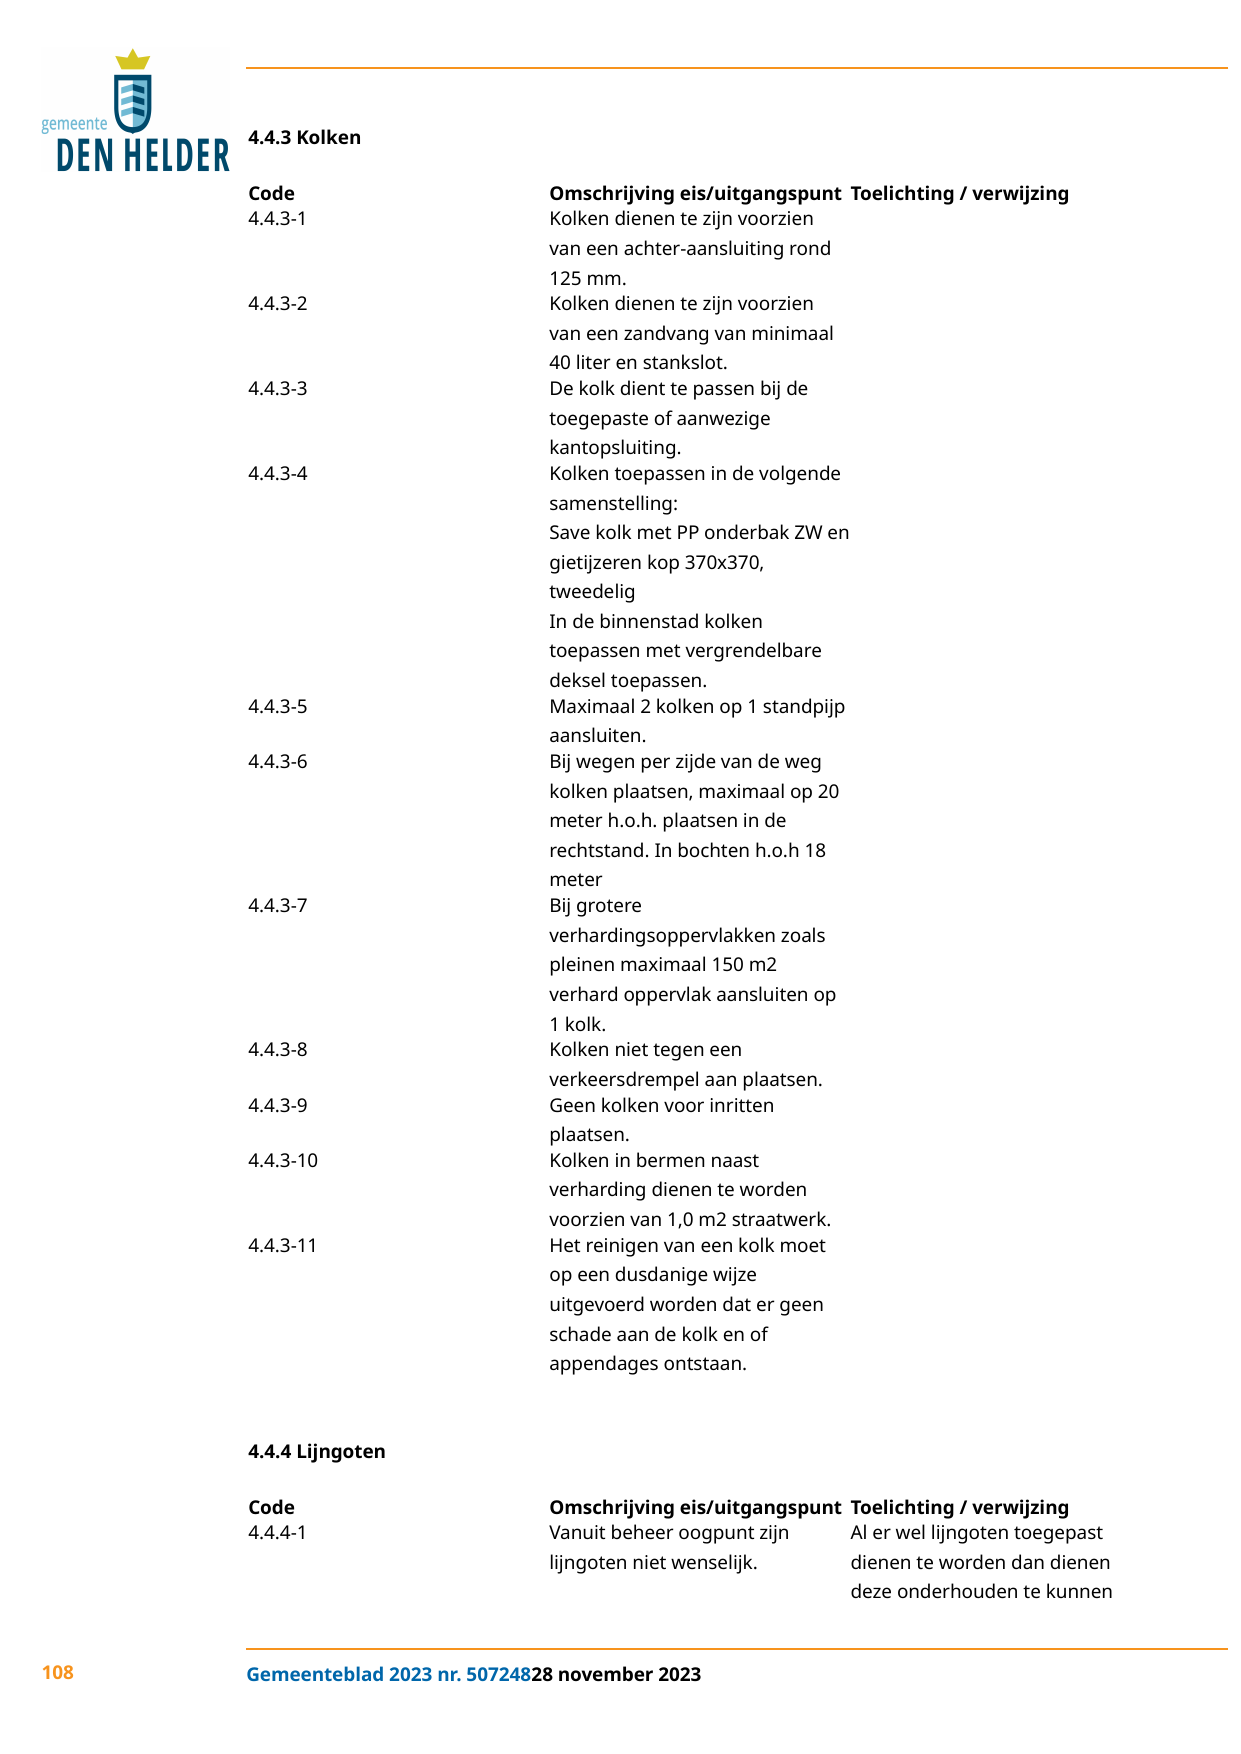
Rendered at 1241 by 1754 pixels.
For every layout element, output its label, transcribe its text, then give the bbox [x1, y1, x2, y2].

picture [130, 157, 135, 172]
table_cell 4.4.3-5 [248, 693, 549, 748]
table_cell Kolken niet tegen een verkeersdrempel aan plaatsen. [549, 1036, 850, 1092]
table_cell [850, 693, 1152, 748]
table_header Omschrijving eis/uitgangspunt [549, 1494, 850, 1519]
picture [220, 160, 224, 172]
table_header Code [248, 180, 549, 206]
table_header Code [248, 1494, 549, 1519]
table_header Omschrijving eis/uitgangspunt [549, 180, 850, 206]
table_cell [850, 290, 1152, 375]
table_cell 4.4.3-10 [248, 1147, 549, 1232]
table_cell Kolken in bermen naast verharding dienen te worden voorzien van 1,0 m2 straatwerk. [549, 1147, 850, 1232]
table_cell 4.4.3-4 [248, 460, 549, 693]
picture [41, 47, 231, 172]
table_cell 4.4.3-11 [248, 1232, 549, 1376]
table_cell 4.4.3-8 [248, 1036, 549, 1092]
table_header Toelichting / verwijzing [850, 180, 1152, 206]
table_cell [850, 1232, 1152, 1376]
table_cell [850, 1092, 1152, 1147]
text 4.4.4 Lijngoten [248, 1438, 1152, 1464]
table_cell Vanuit beheer oogpunt zijn lijngoten niet wenselijk. [549, 1520, 850, 1604]
table_cell Bij wegen per zijde van de weg kolken plaatsen, maximaal op 20 meter h.o.h. plaatsen in de rechtstand. In bochten h.o.h 18 meter [549, 748, 850, 892]
table_cell Kolken dienen te zijn voorzien van een achter-aansluiting rond 125 mm. [549, 206, 850, 290]
table_cell [850, 1147, 1152, 1232]
table_cell Kolken dienen te zijn voorzien van een zandvang van minimaal 40 liter en stankslot. [549, 290, 850, 375]
text 4.4.3 Kolken [248, 124, 1152, 150]
table_cell Maximaal 2 kolken op 1 standpijp aansluiten. [549, 693, 850, 748]
table_cell Bij grotere verhardingsoppervlakken zoals pleinen maximaal 150 m2 verhard oppervlak aansluiten op 1 kolk. [549, 893, 850, 1036]
picture [100, 154, 106, 172]
table_cell Al er wel lijngoten toegepast dienen te worden dan dienen deze onderhouden te kunnen [850, 1520, 1152, 1604]
table_cell Kolken toepassen in de volgende samenstelling: Save kolk met PP onderbak ZW en gietijzeren kop 370x370, tweedelig In de binnenstad kolken toepassen met vergrendelbare deksel toepassen. [549, 460, 850, 693]
table_cell [850, 206, 1152, 290]
table_cell Het reinigen van een kolk moet op een dusdanige wijze uitgevoerd worden dat er geen schade aan de kolk en of appendages ontstaan. [549, 1232, 850, 1376]
table_cell 4.4.4-1 [248, 1520, 549, 1604]
table_cell De kolk dient te passen bij de toegepaste of aanwezige kantopsluiting. [549, 375, 850, 460]
picture [63, 144, 68, 165]
table_cell [850, 1036, 1152, 1092]
table_cell 4.4.3-7 [248, 893, 549, 1036]
table_cell Geen kolken voor inritten plaatsen. [549, 1092, 850, 1147]
table_cell 4.4.3-2 [248, 290, 549, 375]
table_cell 4.4.3-9 [248, 1092, 549, 1147]
table_cell 4.4.3-6 [248, 748, 549, 892]
table_cell [850, 893, 1152, 1036]
table_cell 4.4.3-1 [248, 206, 549, 290]
table_cell [850, 748, 1152, 892]
table_cell [850, 375, 1152, 460]
picture [182, 144, 187, 165]
table_header Toelichting / verwijzing [850, 1494, 1152, 1519]
table_cell [850, 460, 1152, 693]
table_cell 4.4.3-3 [248, 375, 549, 460]
